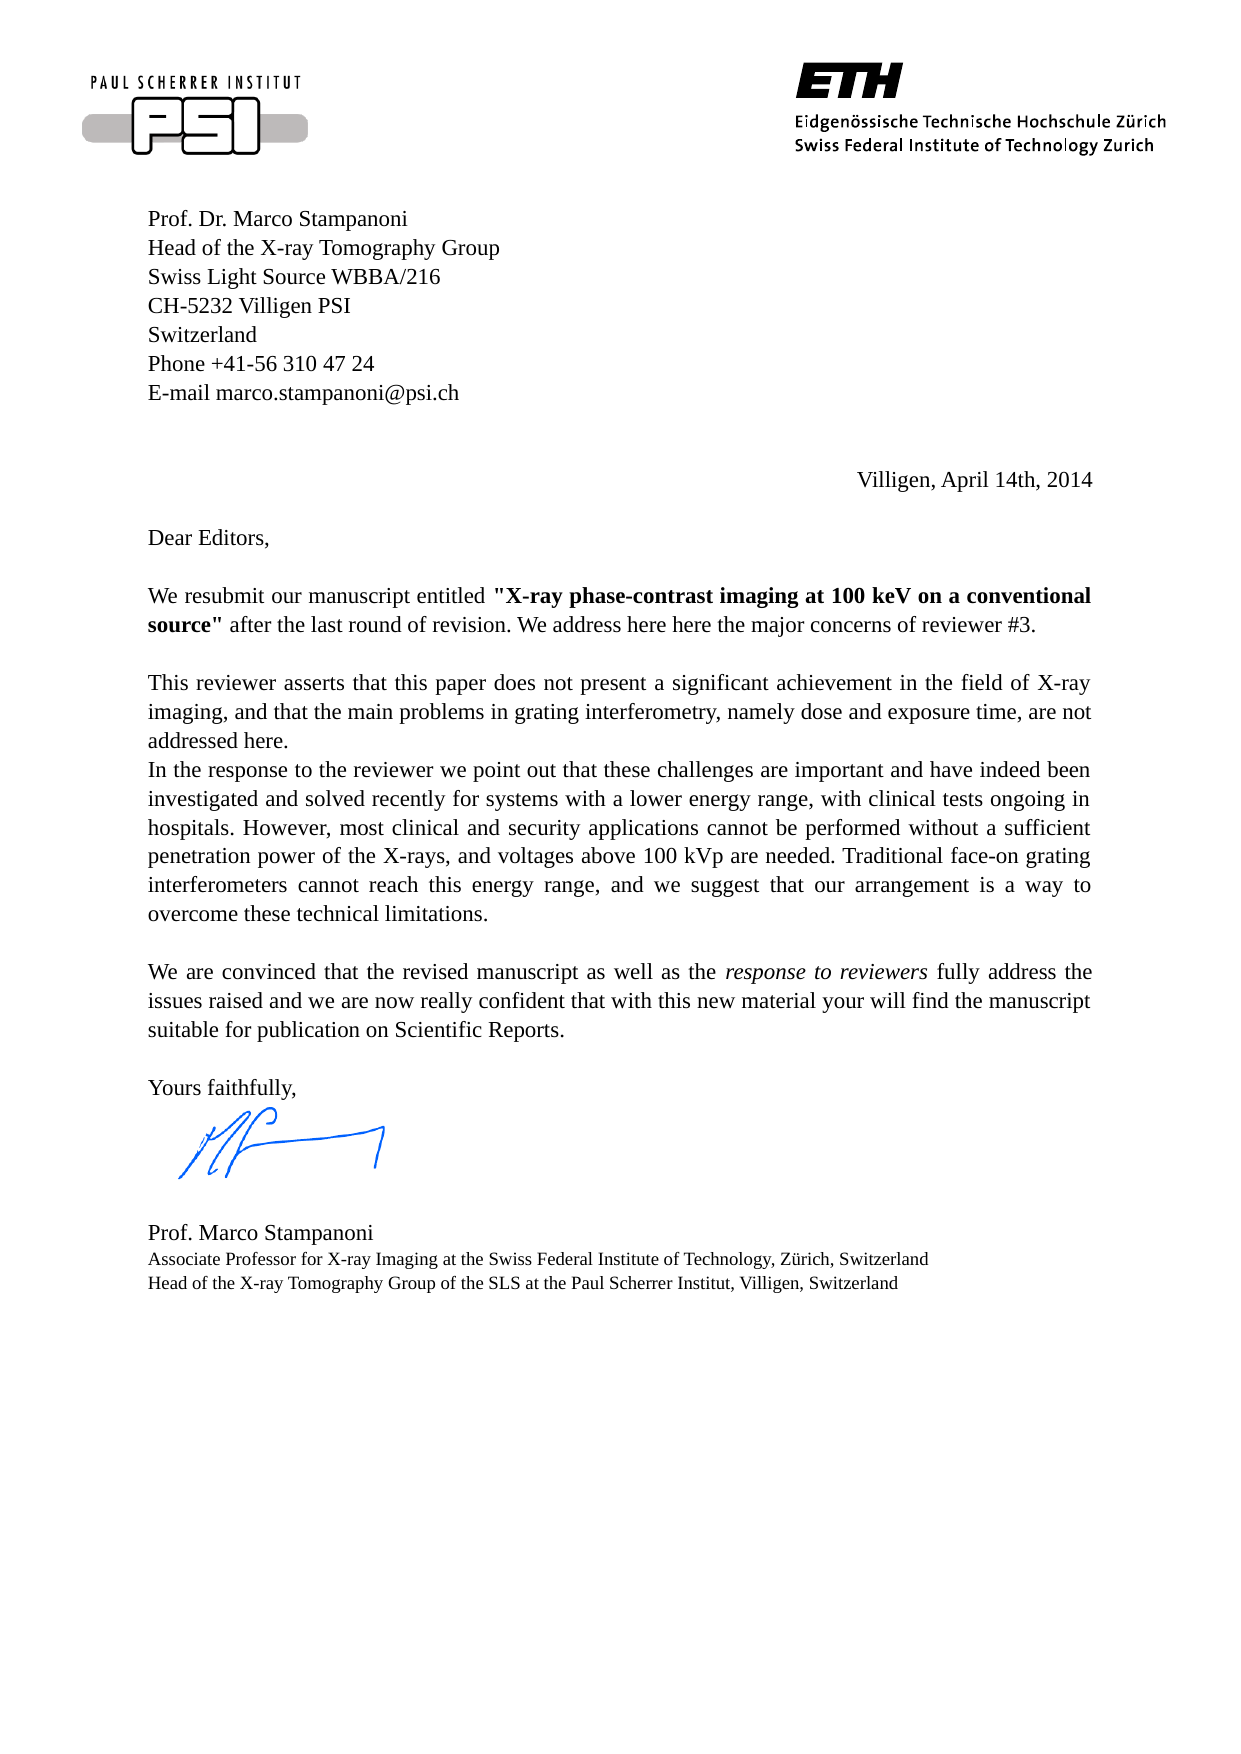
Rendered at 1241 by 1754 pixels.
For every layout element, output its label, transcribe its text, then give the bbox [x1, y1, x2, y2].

text Switzerland [148, 321, 1093, 348]
text E-mail marco.stampanoni@psi.ch [148, 379, 1093, 406]
text We are convinced that the revised manuscript as well as the response to reviewers fully address the issues raised and we are now really confident that with this new material your will find the manuscript suitable for publication on Scientific Reports. [148, 958, 1093, 1043]
text In the response to the reviewer we point out that these challenges are important and have indeed been investigated and solved recently for systems with a lower energy range, with clinical tests ongoing in hospitals. However, most clinical and security applications cannot be performed without a sufficient penetration power of the X-rays, and voltages above 100 kVp are needed. Traditional face-on grating interferometers cannot reach this energy range, and we suggest that our arrangement is a way to overcome these technical limitations. [148, 756, 1093, 927]
text This reviewer asserts that this paper does not present a significant achievement in the field of X-ray imaging, and that the main problems in grating interferometry, namely dose and exposure time, are not addressed here. [148, 669, 1093, 753]
text Prof. Dr. Marco Stampanoni [148, 206, 1093, 232]
text Head of the X-ray Tomography Group of the SLS at the Paul Scherrer Institut, Villigen, Switzerland [148, 1272, 1093, 1293]
picture [161, 1103, 436, 1194]
text We resubmit our manuscript entitled "X-ray phase-contrast imaging at 100 keV on a conventional source" after the last round of revision. We address here here the major concerns of reviewer #3. [148, 582, 1093, 637]
text CH-5232 Villigen PSI [148, 292, 1093, 319]
text Villigen, April 14th, 2014 [148, 466, 1093, 492]
text Prof. Marco Stampanoni [148, 1219, 1093, 1245]
text Dear Editors, [148, 524, 1093, 550]
text Swiss Light Source WBBA/216 [148, 263, 1093, 290]
picture [73, 72, 317, 159]
text Phone +41-56 310 47 24 [148, 350, 1093, 377]
text Yours faithfully, [148, 1074, 1093, 1101]
text Associate Professor for X-ray Imaging at the Swiss Federal Institute of Technology, Zürich, Switzerland [148, 1248, 1093, 1269]
text Head of the X-ray Tomography Group [148, 234, 1093, 261]
